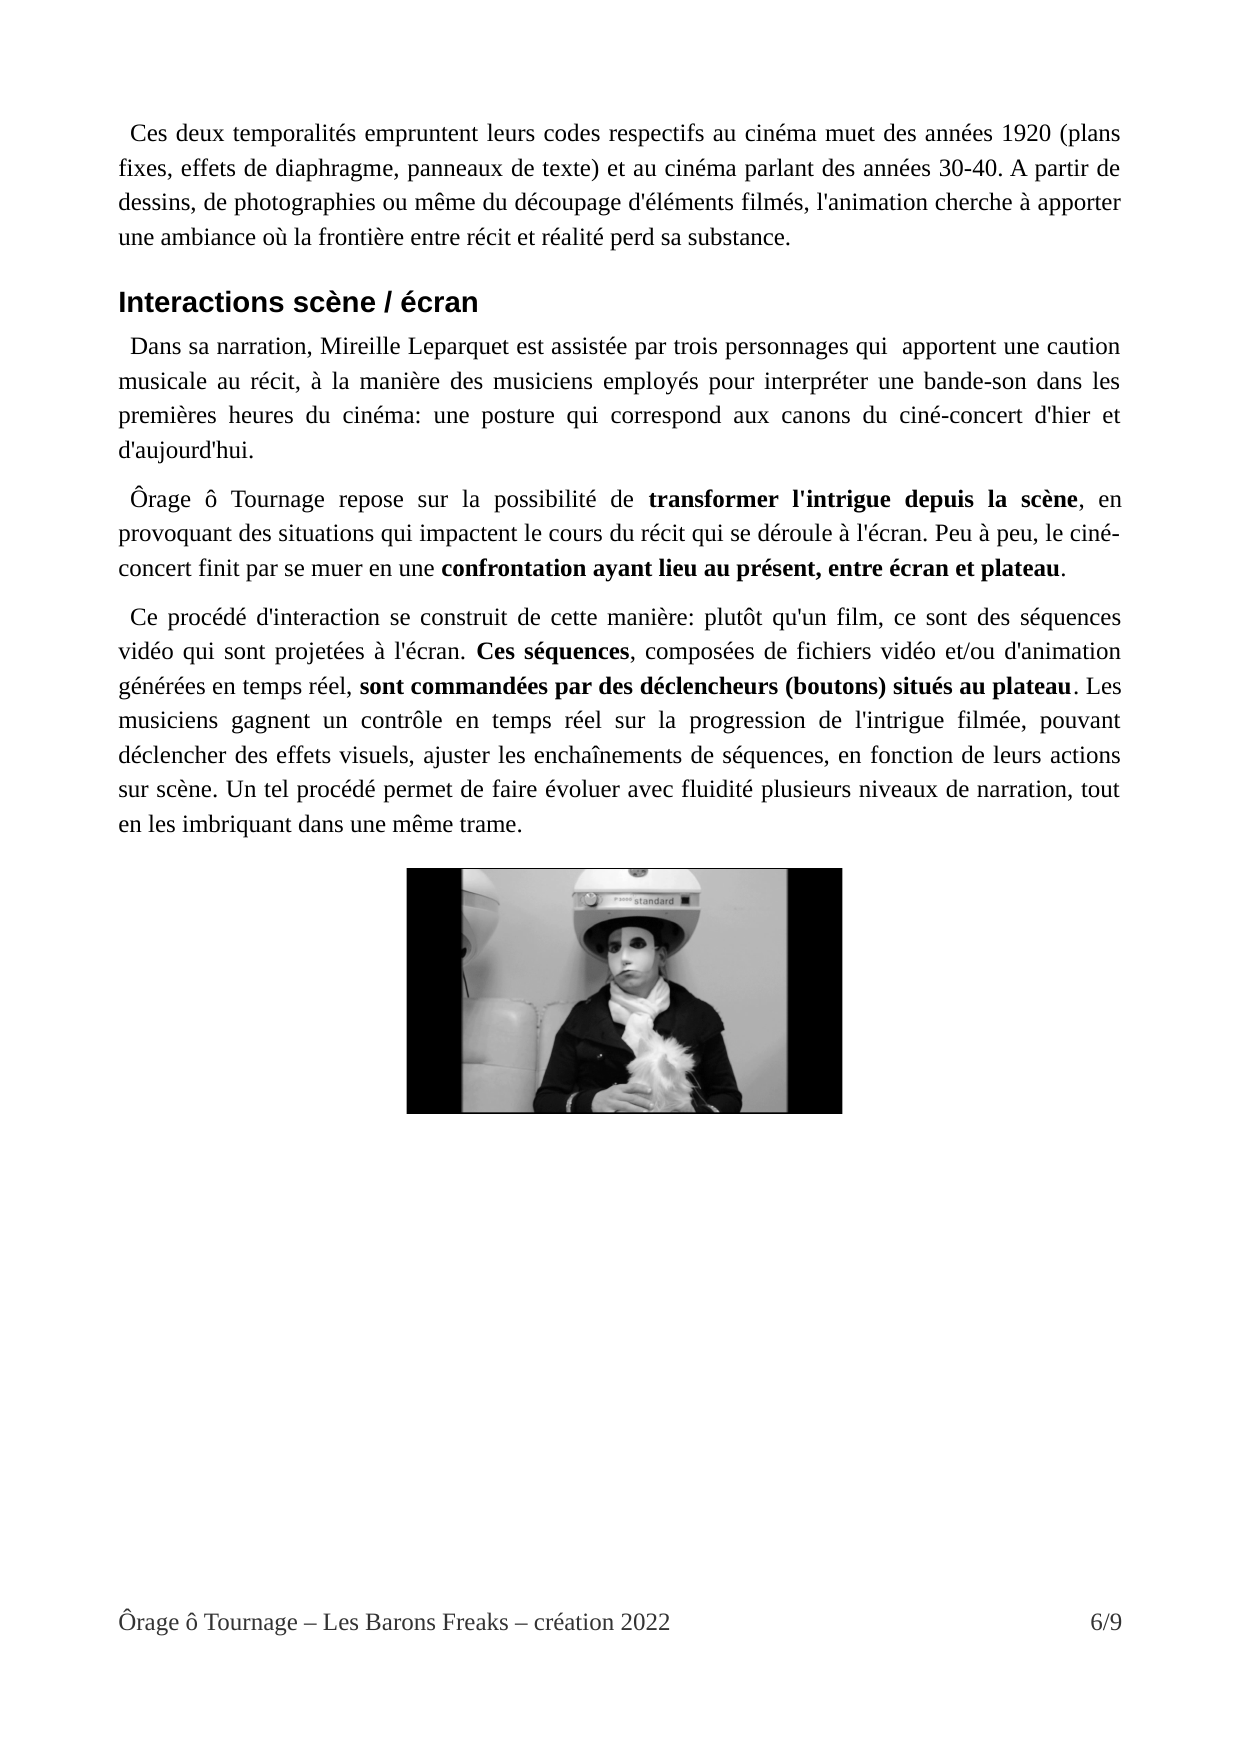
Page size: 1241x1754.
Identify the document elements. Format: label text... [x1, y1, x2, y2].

subtitle Interactions scène / écran [118, 285, 1122, 319]
text Dans sa narration, Mireille Leparquet est assistée par trois personnages qui apportent une caution musicale au récit, à la manière des musiciens employés pour interpréter une bande-son dans les premières heures du cinéma: une posture qui correspond aux canons du ciné-concert d'hier et d'aujourd'hui. [118, 331, 1122, 464]
text Ces deux temporalités empruntent leurs codes respectifs au cinéma muet des années 1920 (plans fixes, effets de diaphragme, panneaux de texte) et au cinéma parlant des années 30-40. A partir de dessins, de photographies ou même du découpage d'éléments filmés, l'animation cherche à apporter une ambiance où la frontière entre récit et réalité perd sa substance. [118, 118, 1122, 250]
text Ce procédé d'interaction se construit de cette manière: plutôt qu'un film, ce sont des séquences vidéo qui sont projetées à l'écran. Ces séquences, composées de fichiers vidéo et/ou d'animation générées en temps réel, sont commandées par des déclencheurs (boutons) situés au plateau. Les musiciens gagnent un contrôle en temps réel sur la progression de l'intrigue filmée, pouvant déclencher des effets visuels, ajuster les enchaînements de séquences, en fonction de leurs actions sur scène. Un tel procédé permet de faire évoluer avec fluidité plusieurs niveaux de narration, tout en les imbriquant dans une même trame. [118, 602, 1122, 838]
picture [406, 868, 843, 1114]
text Ôrage ô Tournage repose sur la possibilité de transformer l'intrigue depuis la scène, en provoquant des situations qui impactent le cours du récit qui se déroule à l'écran. Peu à peu, le ciné-concert finit par se muer en une confrontation ayant lieu au présent, entre écran et plateau. [118, 484, 1122, 582]
